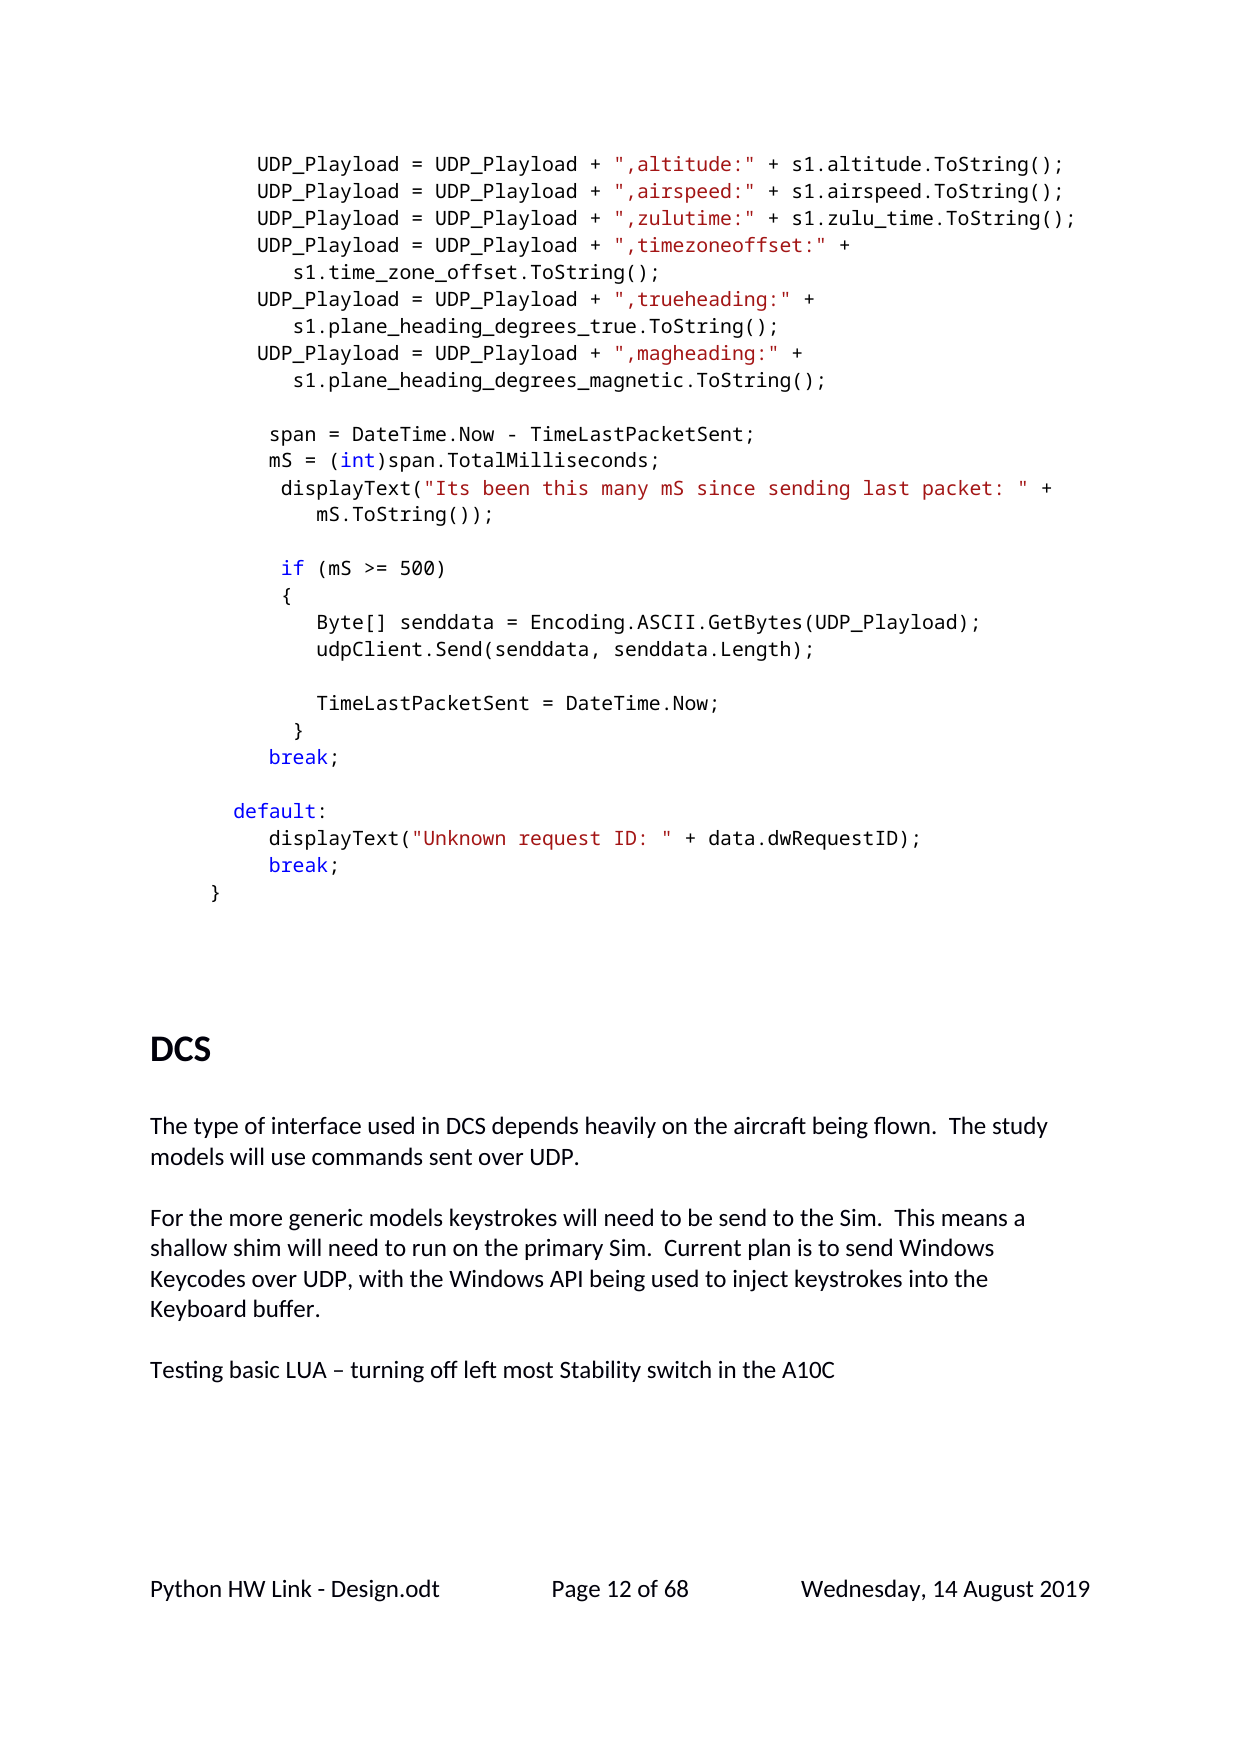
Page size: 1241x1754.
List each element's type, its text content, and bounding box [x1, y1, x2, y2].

text For the more generic models keystrokes will need to be send to the Sim. This means a shallow shim will need to run on the primary Sim. Current plan is to send Windows Keycodes over UDP, with the Windows API being used to inject keystrokes into the Keyboard buffer. [150, 1202, 1090, 1324]
text Byte[] senddata = Encoding.ASCII.GetBytes(UDP_Playload); [150, 609, 1090, 636]
text s1.plane_heading_degrees_true.ToString(); [150, 312, 1090, 339]
text UDP_Playload = UDP_Playload + ",zulutime:" + s1.zulu_time.ToString(); [150, 204, 1090, 231]
text The type of interface used in DCS depends heavily on the aircraft being flown. The study models will use commands sent over UDP. [150, 1110, 1090, 1171]
text displayText("Unknown request ID: " + data.dwRequestID); [150, 824, 1090, 851]
text UDP_Playload = UDP_Playload + ",trueheading:" + [150, 285, 1090, 312]
text TimeLastPacketSent = DateTime.Now; [150, 689, 1090, 717]
text UDP_Playload = UDP_Playload + ",airspeed:" + s1.airspeed.ToString(); [150, 177, 1090, 204]
text UDP_Playload = UDP_Playload + ",timezoneoffset:" + [150, 231, 1090, 258]
text s1.plane_heading_degrees_magnetic.ToString(); [150, 366, 1090, 393]
subtitle DCS [150, 1025, 1090, 1071]
text break; [150, 851, 1090, 878]
text mS.ToString()); [150, 501, 1090, 528]
text span = DateTime.Now - TimeLastPacketSent; [150, 420, 1090, 447]
text udpClient.Send(senddata, senddata.Length); [150, 636, 1090, 663]
text s1.time_zone_offset.ToString(); [150, 258, 1090, 285]
text } [150, 878, 1090, 905]
text displayText("Its been this many mS since sending last packet: " + [150, 474, 1090, 501]
text UDP_Playload = UDP_Playload + ",altitude:" + s1.altitude.ToString(); [150, 150, 1090, 177]
text break; [150, 743, 1090, 771]
text } [150, 717, 1090, 743]
text UDP_Playload = UDP_Playload + ",magheading:" + [150, 339, 1090, 366]
text default: [150, 797, 1090, 824]
text { [150, 582, 1090, 609]
text if (mS >= 500) [150, 555, 1090, 582]
text mS = (int)span.TotalMilliseconds; [150, 447, 1090, 474]
text Testing basic LUA – turning off left most Stability switch in the A10C [150, 1354, 1090, 1385]
